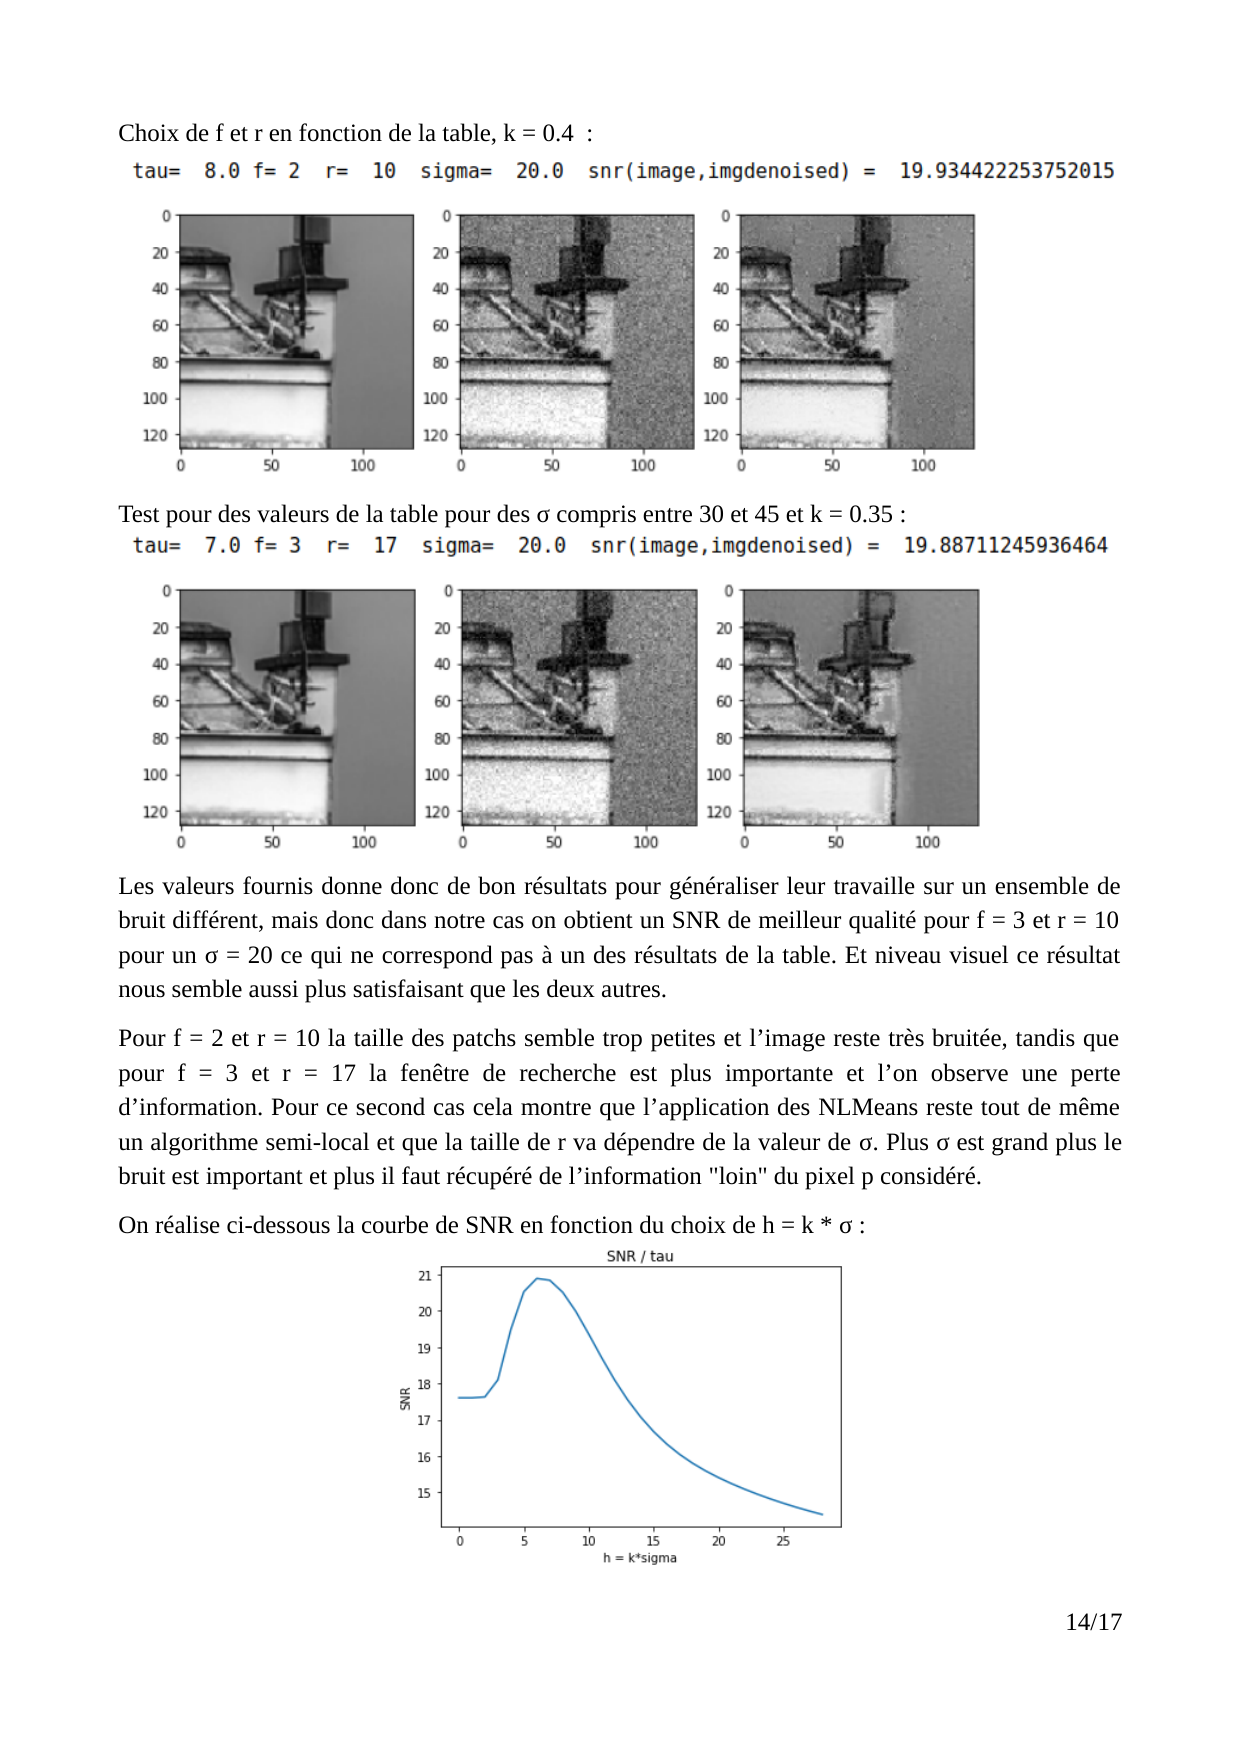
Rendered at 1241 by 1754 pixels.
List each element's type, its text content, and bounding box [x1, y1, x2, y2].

text Test pour des valeurs de la table pour des σ compris entre 30 et 45 et k = 0.35 : [118, 500, 1122, 528]
text On réalise ci-dessous la courbe de SNR en fonction du choix de h = k * σ : [118, 1211, 1122, 1239]
picture [118, 533, 1123, 866]
text Choix de f et r en fonction de la table, k = 0.4 : [118, 118, 1122, 147]
picture [392, 1241, 848, 1572]
picture [118, 152, 1123, 500]
text Les valeurs fournis donne donc de bon résultats pour généraliser leur travaille sur un ensemble de bruit différent, mais donc dans notre cas on obtient un SNR de meilleur qualité pour f = 3 et r = 10 pour un σ = 20 ce qui ne correspond pas à un des résultats de la table. Et niveau visuel ce résultat nous semble aussi plus satisfaisant que les deux autres. [118, 866, 1122, 1003]
text Pour f = 2 et r = 10 la taille des patchs semble trop petites et l’image reste très bruitée, tandis que pour f = 3 et r = 17 la fenêtre de recherche est plus importante et l’on observe une perte d’information. Pour ce second cas cela montre que l’application des NLMeans reste tout de même un algorithme semi-local et que la taille de r va dépendre de la valeur de σ. Plus σ est grand plus le bruit est important et plus il faut récupéré de l’information "loin" du pixel p considéré. [118, 1023, 1122, 1190]
